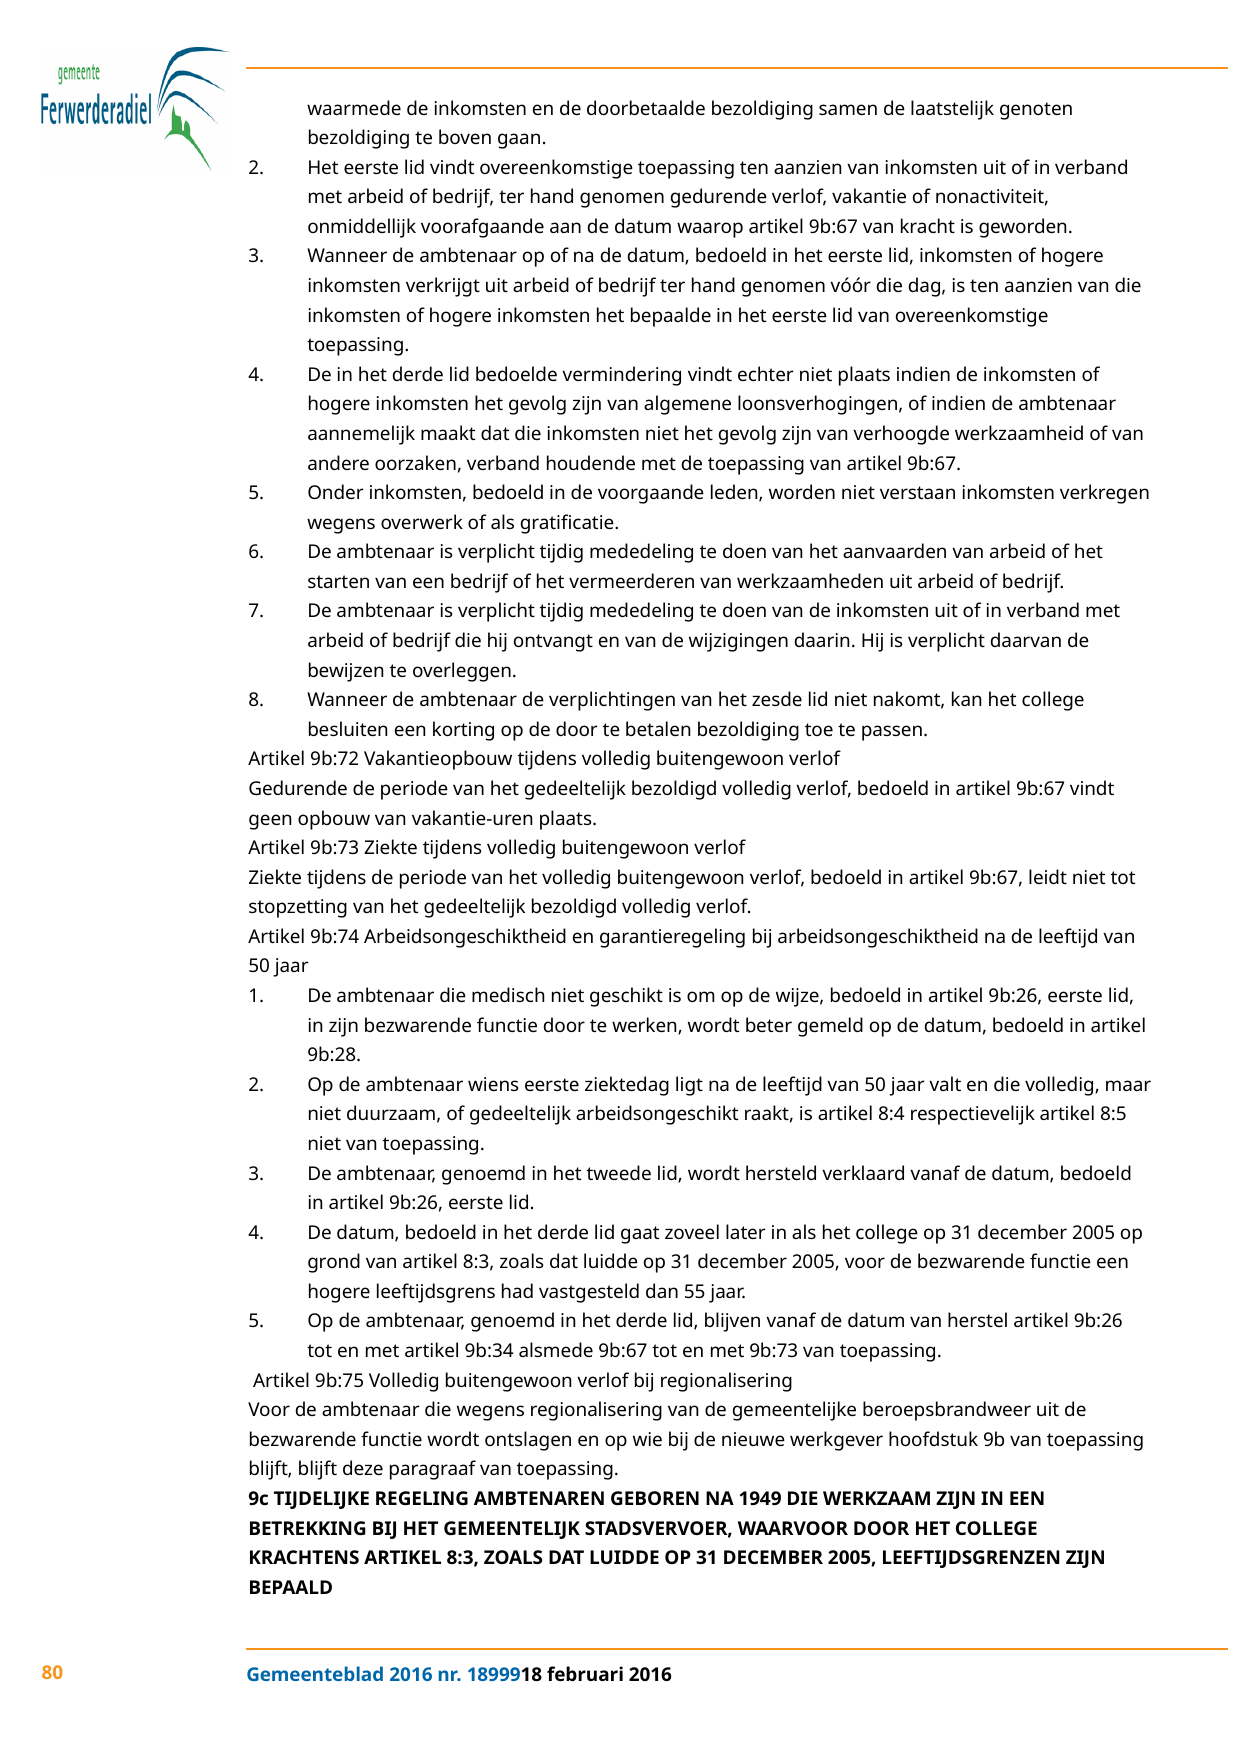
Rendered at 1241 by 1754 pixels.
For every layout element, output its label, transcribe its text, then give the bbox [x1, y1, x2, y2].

list Het eerste lid vindt overeenkomstige toepassing ten aanzien van inkomsten uit of in verband met arbeid of bedrijf, ter hand genomen gedurende verlof, vakantie of nonactiviteit, onmiddellijk voorafgaande aan de datum waarop artikel 9b:67 van kracht is geworden. [248, 154, 1152, 239]
picture [41, 47, 231, 172]
list De datum, bedoeld in het derde lid gaat zoveel later in als het college op 31 december 2005 op grond van artikel 8:3, zoals dat luidde op 31 december 2005, voor de bezwarende functie een hogere leeftijdsgrens had vastgesteld dan 55 jaar. [248, 1219, 1152, 1304]
list Onder inkomsten, bedoeld in de voorgaande leden, worden niet verstaan inkomsten verkregen wegens overwerk of als gratificatie. [248, 479, 1152, 535]
list De ambtenaar is verplicht tijdig mededeling te doen van het aanvaarden van arbeid of het starten van een bedrijf of het vermeerderen van werkzaamheden uit arbeid of bedrijf. [248, 538, 1152, 594]
list Op de ambtenaar wiens eerste ziektedag ligt na de leeftijd van 50 jaar valt en die volledig, maar niet duurzaam, of gedeeltelijk arbeidsongeschikt raakt, is artikel 8:4 respectievelijk artikel 8:5 niet van toepassing. [248, 1071, 1152, 1156]
list De ambtenaar, genoemd in het tweede lid, wordt hersteld verklaard vanaf de datum, bedoeld in artikel 9b:26, eerste lid. [248, 1160, 1152, 1215]
text Artikel 9b:75 Volledig buitengewoon verlof bij regionalisering [248, 1367, 1152, 1393]
list waarmede de inkomsten en de doorbetaalde bezoldiging samen de laatstelijk genoten bezoldiging te boven gaan. [248, 95, 1152, 150]
text Artikel 9b:73 Ziekte tijdens volledig buitengewoon verlof [248, 834, 1152, 860]
text Artikel 9b:74 Arbeidsongeschiktheid en garantieregeling bij arbeidsongeschiktheid na de leeftijd van 50 jaar [248, 923, 1152, 978]
list De in het derde lid bedoelde vermindering vindt echter niet plaats indien de inkomsten of hogere inkomsten het gevolg zijn van algemene loonsverhogingen, of indien de ambtenaar aannemelijk maakt dat die inkomsten niet het gevolg zijn van verhoogde werkzaamheid of van andere oorzaken, verband houdende met de toepassing van artikel 9b:67. [248, 361, 1152, 476]
list Op de ambtenaar, genoemd in het derde lid, blijven vanaf de datum van herstel artikel 9b:26 tot en met artikel 9b:34 alsmede 9b:67 tot en met 9b:73 van toepassing. [248, 1308, 1152, 1363]
text Voor de ambtenaar die wegens regionalisering van de gemeentelijke beroepsbrandweer uit de bezwarende functie wordt ontslagen en op wie bij de nieuwe werkgever hoofdstuk 9b van toepassing blijft, blijft deze paragraaf van toepassing. [248, 1396, 1152, 1481]
list Wanneer de ambtenaar op of na de datum, bedoeld in het eerste lid, inkomsten of hogere inkomsten verkrijgt uit arbeid of bedrijf ter hand genomen vóór die dag, is ten aanzien van die inkomsten of hogere inkomsten het bepaalde in het eerste lid van overeenkomstige toepassing. [248, 243, 1152, 357]
text 9c TIJDELIJKE REGELING AMBTENAREN GEBOREN NA 1949 DIE WERKZAAM ZIJN IN EEN BETREKKING BIJ HET GEMEENTELIJK STADSVERVOER, WAARVOOR DOOR HET COLLEGE KRACHTENS ARTIKEL 8:3, ZOALS DAT LUIDDE OP 31 DECEMBER 2005, LEEFTIJDSGRENZEN ZIJN BEPAALD [248, 1485, 1152, 1600]
list De ambtenaar is verplicht tijdig mededeling te doen van de inkomsten uit of in verband met arbeid of bedrijf die hij ontvangt en van de wijzigingen daarin. Hij is verplicht daarvan de bewijzen te overleggen. [248, 598, 1152, 683]
text Artikel 9b:72 Vakantieopbouw tijdens volledig buitengewoon verlof [248, 746, 1152, 771]
text Ziekte tijdens de periode van het volledig buitengewoon verlof, bedoeld in artikel 9b:67, leidt niet tot stopzetting van het gedeeltelijk bezoldigd volledig verlof. [248, 864, 1152, 919]
list De ambtenaar die medisch niet geschikt is om op de wijze, bedoeld in artikel 9b:26, eerste lid, in zijn bezwarende functie door te werken, wordt beter gemeld op de datum, bedoeld in artikel 9b:28. [248, 982, 1152, 1067]
list Wanneer de ambtenaar de verplichtingen van het zesde lid niet nakomt, kan het college besluiten een korting op de door te betalen bezoldiging toe te passen. [248, 686, 1152, 742]
text Gedurende de periode van het gedeeltelijk bezoldigd volledig verlof, bedoeld in artikel 9b:67 vindt geen opbouw van vakantie-uren plaats. [248, 775, 1152, 831]
